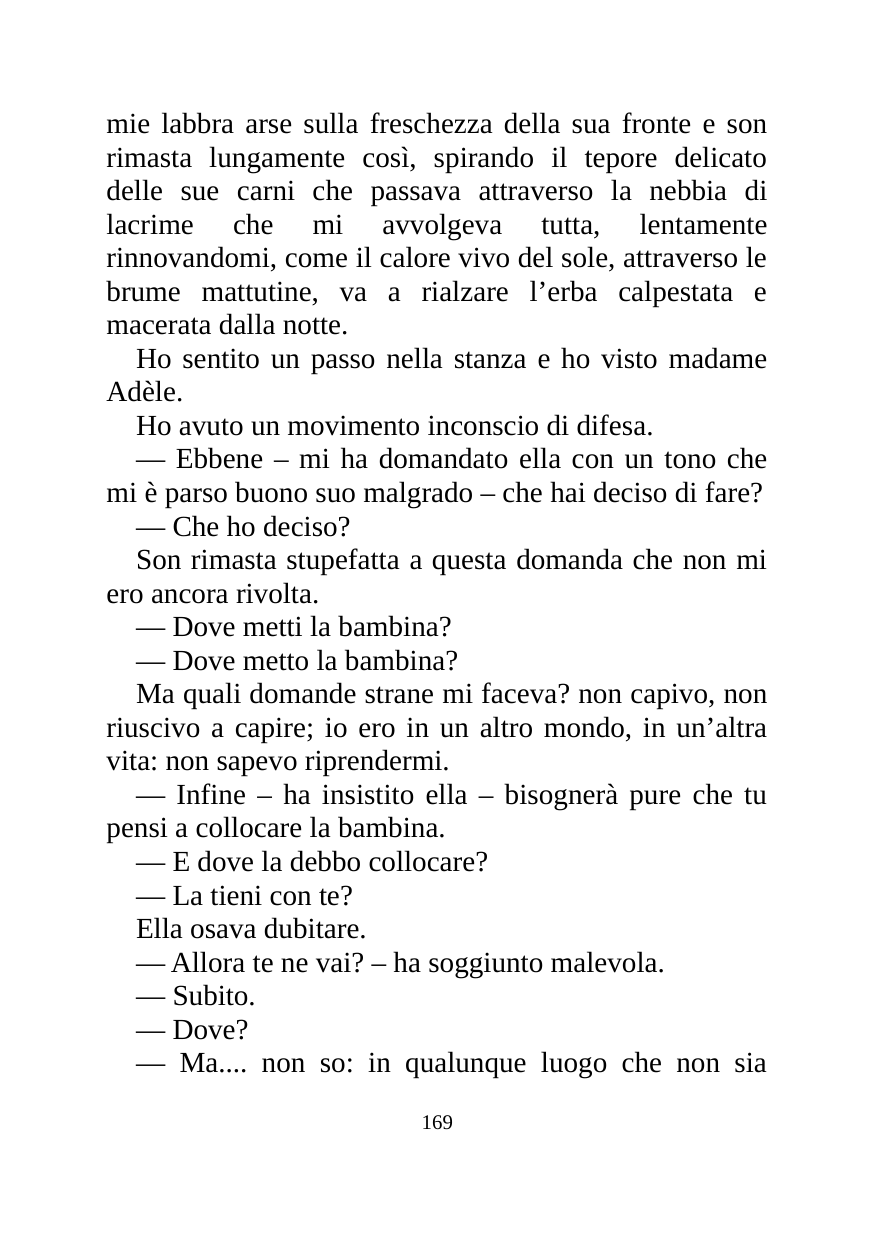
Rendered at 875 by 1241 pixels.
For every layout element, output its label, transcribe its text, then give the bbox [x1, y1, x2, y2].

text — Ebbene – mi ha domandato ella con un tono che mi è parso buono suo malgrado – che hai deciso di fare? [106, 442, 768, 509]
text — La tieni con te? [106, 878, 768, 911]
text — E dove la debbo collocare? [106, 844, 768, 878]
text Ma quali domande strane mi faceva? non capivo, non riuscivo a capire; io ero in un altro mondo, in un’altra vita: non sapevo riprendermi. [106, 676, 768, 777]
text — Che ho deciso? [106, 509, 768, 542]
text Ho sentito un passo nella stanza e ho visto madame Adèle. [106, 341, 768, 408]
text Son rimasta stupefatta a questa domanda che non mi ero ancora rivolta. [106, 542, 768, 609]
text — Allora te ne vai? – ha soggiunto malevola. [106, 945, 768, 978]
text — Ma.... non so: in qualunque luogo che non sia [106, 1045, 768, 1079]
text — Subito. [106, 978, 768, 1012]
text mie labbra arse sulla freschezza della sua fronte e son rimasta lungamente così, spirando il tepore delicato delle sue carni che passava attraverso la nebbia di lacrime che mi avvolgeva tutta, lentamente rinnovandomi, come il calore vivo del sole, attraverso le brume mattutine, va a rialzare l’erba calpestata e macerata dalla notte. [106, 106, 768, 341]
text Ella osava dubitare. [106, 911, 768, 945]
text — Infine – ha insistito ella – bisognerà pure che tu pensi a collocare la bambina. [106, 777, 768, 844]
text — Dove? [106, 1012, 768, 1045]
text — Dove metto la bambina? [106, 643, 768, 676]
text Ho avuto un movimento inconscio di difesa. [106, 408, 768, 442]
text — Dove metti la bambina? [106, 609, 768, 643]
